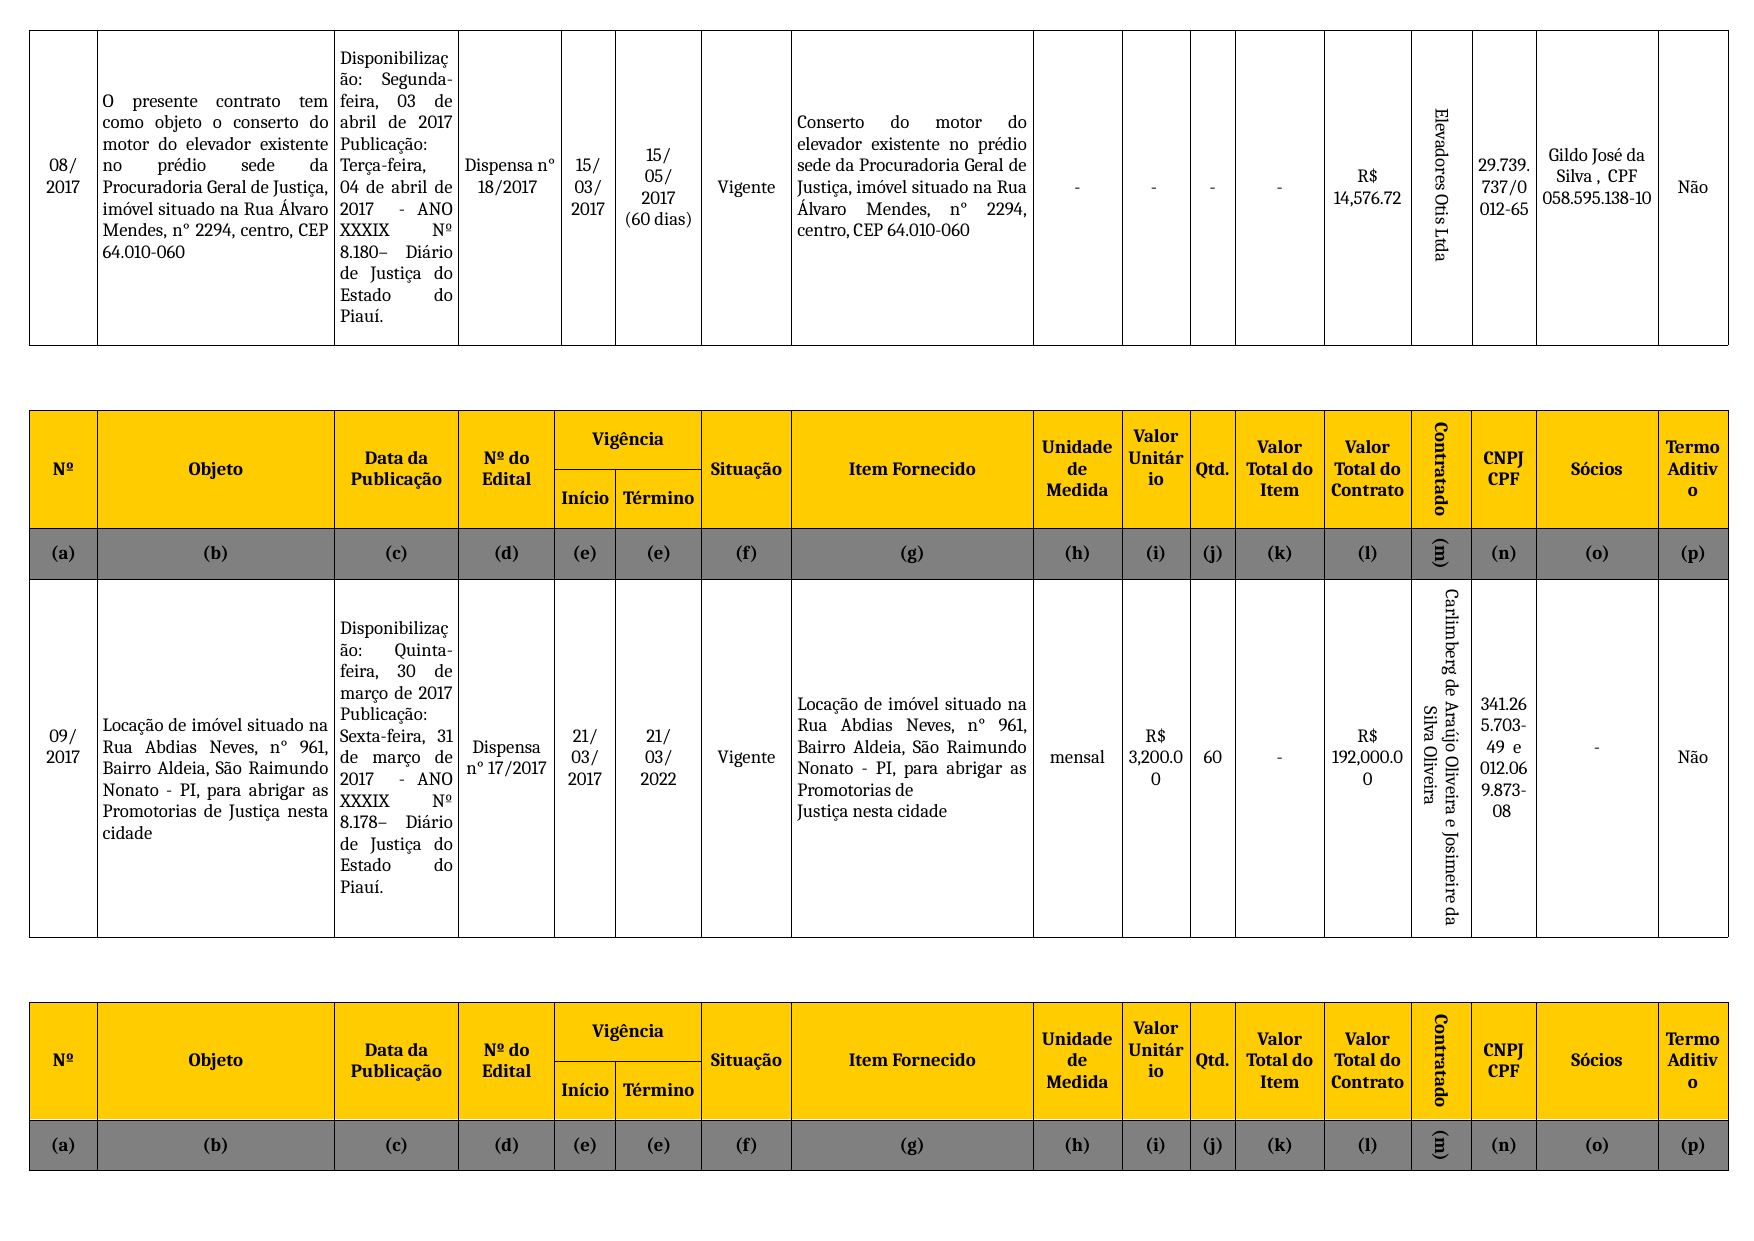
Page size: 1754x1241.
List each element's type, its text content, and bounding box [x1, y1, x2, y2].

table_header Data da Publicação [335, 1003, 458, 1119]
table_cell (o) [1537, 529, 1658, 579]
table_cell 21/ 03/ 2017 [555, 580, 615, 937]
table_cell 29.739.737/0012-65 [1473, 31, 1536, 345]
table_cell 15/ 03/ 2017 [562, 31, 615, 345]
table_cell Locação de imóvel situado na Rua Abdias Neves, n° 961, Bairro Aldeia, São Raimundo Nonato - PI, para abrigar as Promotorias de Justiça nesta cidade [792, 580, 1033, 937]
table_cell Conserto do motor do elevador existente no prédio sede da Procuradoria Geral de Justiça, imóvel situado na Rua Álvaro Mendes, n° 2294, centro, CEP 64.010-060 [792, 31, 1033, 345]
table_cell Início [555, 1062, 615, 1119]
table_cell (m) [1412, 1121, 1471, 1170]
table_cell (h) [1034, 529, 1122, 579]
table_header Nº do Edital [459, 411, 554, 528]
table_cell (e) [555, 1121, 615, 1170]
table_cell (d) [459, 529, 554, 579]
table_cell (f) [702, 1121, 791, 1170]
table_header Unidade de Medida [1034, 1003, 1122, 1119]
table_header Nº do Edital [459, 1003, 554, 1119]
table_header Contratado [1412, 1003, 1471, 1119]
table_header Objeto [98, 1003, 334, 1119]
table_cell (g) [792, 1121, 1033, 1170]
table_header Data da Publicação [335, 411, 458, 528]
table_cell (o) [1537, 1121, 1658, 1170]
table_header Termo Aditivo [1659, 411, 1728, 528]
table_cell - [1191, 31, 1235, 345]
table_cell Vigente [702, 580, 791, 937]
table_cell 08/ 2017 [30, 31, 97, 345]
table_cell (j) [1191, 1121, 1235, 1170]
table_header Item Fornecido [792, 1003, 1033, 1119]
table_cell Dispensa n° 17/2017 [459, 580, 554, 937]
table_header Sócios [1537, 1003, 1658, 1119]
table_cell 15/ 05/ 2017 (60 dias) [616, 31, 701, 345]
table_cell Disponibilização: Segunda-feira, 03 de abril de 2017 Publicação: Terça-feira, 04 de abril de 2017 - ANO XXXIX Nº 8.180– Diário de Justiça do Estado do Piauí. [335, 31, 458, 345]
table_cell - [1034, 31, 1122, 345]
table_cell O presente contrato tem como objeto o conserto do motor do elevador existente no prédio sede da Procuradoria Geral de Justiça, imóvel situado na Rua Álvaro Mendes, n° 2294, centro, CEP 64.010-060 [98, 31, 334, 345]
table_cell (c) [335, 1121, 458, 1170]
table_cell (m) [1412, 529, 1471, 579]
table_cell (e) [616, 529, 701, 579]
table_header Qtd. [1191, 411, 1235, 528]
table_header Valor Total do Item [1236, 411, 1324, 528]
table_header Contratado [1412, 411, 1471, 528]
table_cell (i) [1123, 1121, 1190, 1170]
table_cell (l) [1325, 529, 1411, 579]
table_header Item Fornecido [792, 411, 1033, 528]
table_header Valor Total do Contrato [1325, 411, 1411, 528]
table_header CNPJ CPF [1472, 1003, 1536, 1119]
table_cell Não [1659, 31, 1728, 345]
table_cell (j) [1191, 529, 1235, 579]
table_header Sócios [1537, 411, 1658, 528]
table_cell 09/ 2017 [30, 580, 97, 937]
table_cell 341.265.703-49 e 012.069.873-08 [1472, 580, 1536, 937]
table_cell Locação de imóvel situado na Rua Abdias Neves, n° 961, Bairro Aldeia, São Raimundo Nonato - PI, para abrigar as Promotorias de Justiça nesta cidade [98, 580, 334, 937]
table_header Situação [702, 411, 791, 528]
table_header Unidade de Medida [1034, 411, 1122, 528]
table_cell R$ 14.576,72 [1325, 31, 1411, 345]
table_cell mensal [1034, 580, 1122, 937]
table_cell Término [616, 470, 701, 528]
table_cell (d) [459, 1121, 554, 1170]
table_cell 60 [1191, 580, 1235, 937]
table_header Nº [30, 411, 97, 528]
table_cell (l) [1325, 1121, 1411, 1170]
table_cell Carlimberg de Araújo Oliveira e Josimeire da Silva Oliveira [1412, 580, 1471, 937]
table_cell Vigente [702, 31, 791, 345]
table_cell (n) [1472, 1121, 1536, 1170]
table_cell (p) [1659, 1121, 1728, 1170]
table_header Vigência [555, 1003, 701, 1061]
table_cell - [1236, 31, 1324, 345]
table_cell (e) [616, 1121, 701, 1170]
table_header Objeto [98, 411, 334, 528]
table_cell 21/ 03/ 2022 [616, 580, 701, 937]
table_cell Dispensa n° 18/2017 [459, 31, 561, 345]
table_header Qtd. [1191, 1003, 1235, 1119]
table_cell Disponibilização: Quinta-feira, 30 de março de 2017 Publicação: Sexta-feira, 31 de março de 2017 - ANO XXXIX Nº 8.178– Diário de Justiça do Estado do Piauí. [335, 580, 458, 937]
table_cell (c) [335, 529, 458, 579]
table_cell (p) [1659, 529, 1728, 579]
table_cell (e) [555, 529, 615, 579]
table_header Valor Total do Contrato [1325, 1003, 1411, 1119]
table_cell (i) [1123, 529, 1190, 579]
table_cell Início [555, 470, 615, 528]
table_cell - [1236, 580, 1324, 937]
table_cell Gildo José da Silva , CPF 058.595.138-10 [1537, 31, 1658, 345]
table_header Situação [702, 1003, 791, 1119]
table_cell (g) [792, 529, 1033, 579]
table_cell Elevadores Otis Ltda [1412, 31, 1472, 345]
table_cell (f) [702, 529, 791, 579]
table_cell (k) [1236, 529, 1324, 579]
table_header Vigência [555, 411, 701, 469]
table_cell (k) [1236, 1121, 1324, 1170]
table_header CNPJ CPF [1472, 411, 1536, 528]
table_header Valor Unitário [1123, 411, 1190, 528]
table_cell R$ 192.000,00 [1325, 580, 1411, 937]
table_cell - [1537, 580, 1658, 937]
table_cell (b) [98, 1121, 334, 1170]
table_header Valor Total do Item [1236, 1003, 1324, 1119]
table_cell Término [616, 1062, 701, 1119]
table_cell (a) [30, 1121, 97, 1170]
table_header Termo Aditivo [1659, 1003, 1728, 1119]
table_cell (a) [30, 529, 97, 579]
table_cell - [1123, 31, 1190, 345]
table_header Nº [30, 1003, 97, 1119]
table_cell Não [1659, 580, 1728, 937]
table_cell (h) [1034, 1121, 1122, 1170]
table_header Valor Unitário [1123, 1003, 1190, 1119]
table_cell R$ 3.200,00 [1123, 580, 1190, 937]
table_cell (n) [1472, 529, 1536, 579]
table_cell (b) [98, 529, 334, 579]
